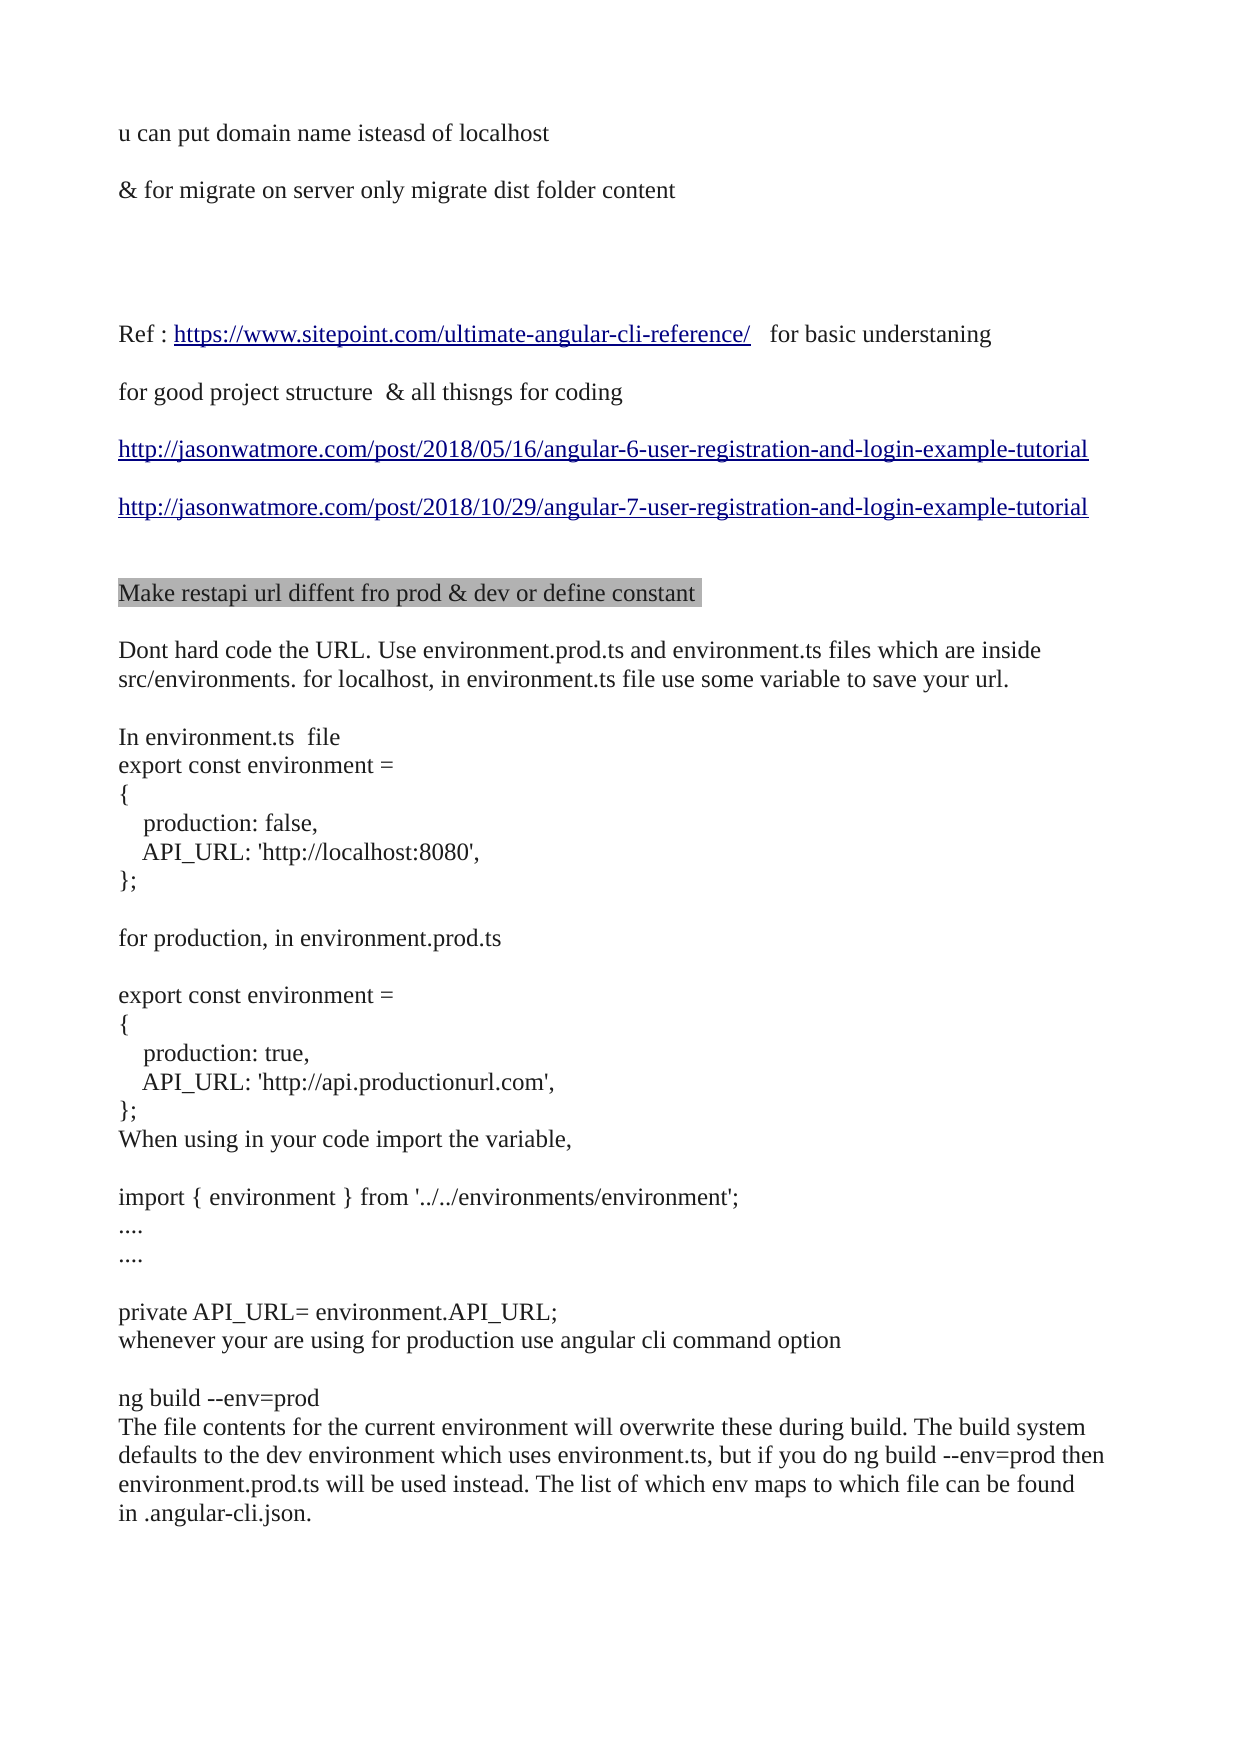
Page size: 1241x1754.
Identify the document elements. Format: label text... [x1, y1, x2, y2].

text }; [118, 866, 1122, 894]
text production: false, [118, 808, 1122, 837]
text .... [118, 1239, 1122, 1268]
text Make restapi url diffent fro prod & dev or define constant [118, 578, 1122, 607]
text ng build --env=prod [118, 1383, 1122, 1412]
text When using in your code import the variable, [118, 1124, 1122, 1153]
text { [118, 1009, 1122, 1038]
text private API_URL= environment.API_URL; [118, 1297, 1122, 1326]
text .... [118, 1211, 1122, 1239]
text u can put domain name isteasd of localhost [118, 118, 1122, 147]
text API_URL: 'http://api.productionurl.com', [118, 1067, 1122, 1096]
text export const environment = [118, 981, 1122, 1009]
text In environment.ts file [118, 722, 1122, 751]
text export const environment = [118, 751, 1122, 779]
text Dont hard code the URL. Use environment.prod.ts and environment.ts files which are inside src/environments. for localhost, in environment.ts file use some variable to save your url. [118, 636, 1122, 693]
text API_URL: 'http://localhost:8080', [118, 837, 1122, 866]
text The file contents for the current environment will overwrite these during build. The build system defaults to the dev environment which uses environment.ts, but if you do ng build --env=prod then environment.prod.ts will be used instead. The list of which env maps to which file can be found in .angular-cli.json. [118, 1412, 1122, 1527]
text whenever your are using for production use angular cli command option [118, 1326, 1122, 1354]
text http://jasonwatmore.com/post/2018/05/16/angular-6-user-registration-and-login-example-tutorial [118, 434, 1122, 463]
text import { environment } from '../../environments/environment'; [118, 1182, 1122, 1211]
text for good project structure & all thisngs for coding [118, 377, 1122, 406]
text http://jasonwatmore.com/post/2018/10/29/angular-7-user-registration-and-login-example-tutorial [118, 492, 1122, 521]
text for production, in environment.prod.ts [118, 923, 1122, 952]
text { [118, 779, 1122, 808]
text & for migrate on server only migrate dist folder content [118, 176, 1122, 204]
text }; [118, 1096, 1122, 1124]
text production: true, [118, 1038, 1122, 1067]
text Ref : https://www.sitepoint.com/ultimate-angular-cli-reference/ for basic understaning [118, 319, 1122, 348]
